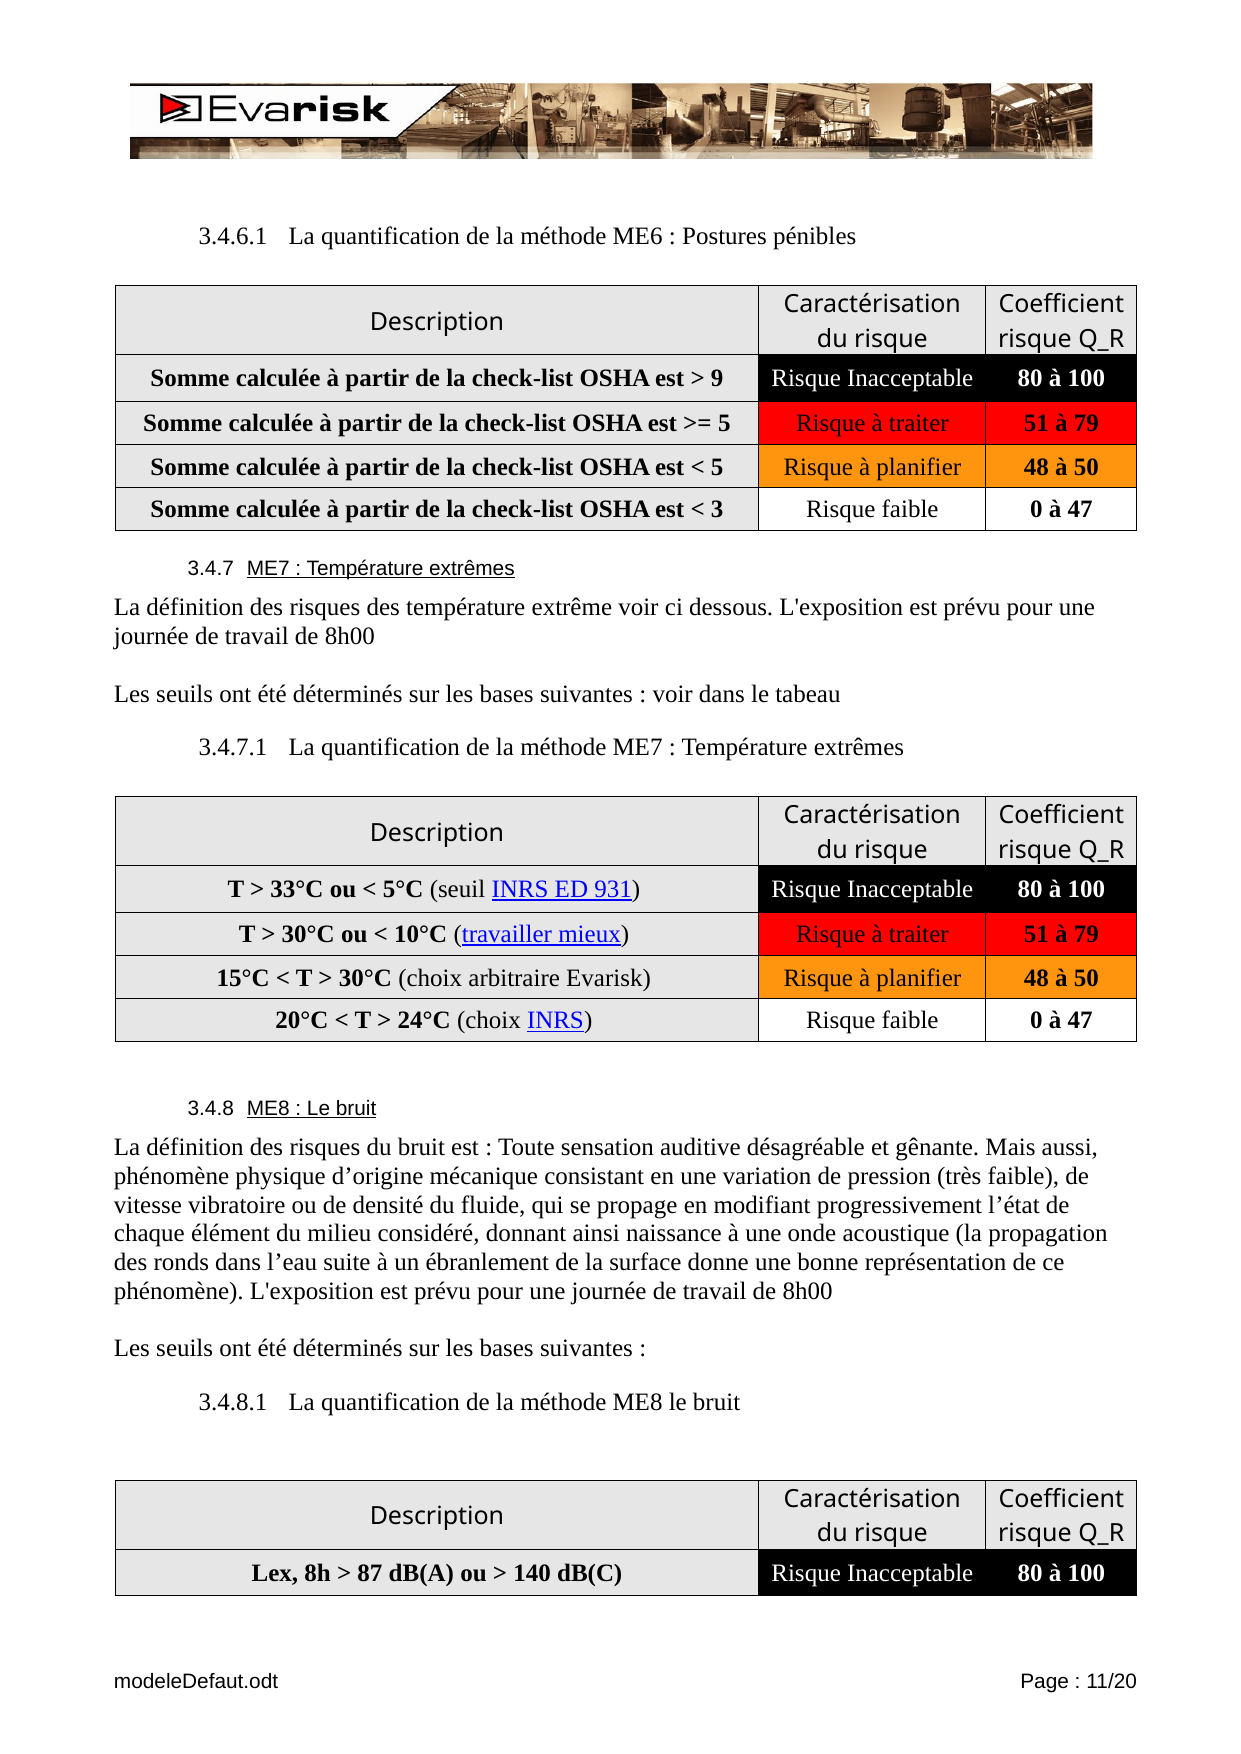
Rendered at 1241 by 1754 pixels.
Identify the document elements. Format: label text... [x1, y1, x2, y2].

table_cell 48 à 50 [986, 445, 1136, 487]
table_cell Lex, 8h > 87 dB(A) ou > 140 dB(C) [116, 1550, 758, 1595]
table_cell Somme calculée à partir de la check-list OSHA est < 5 [116, 445, 758, 487]
table_cell Risque à traiter [759, 402, 985, 444]
table_cell Risque à planifier [759, 445, 985, 487]
table_header Caractérisation du risque [759, 797, 985, 865]
table_cell 80 à 100 [986, 1550, 1136, 1595]
subtitle La quantification de la méthode ME6 : Postures pénibles [198, 221, 1137, 250]
table_header Description [116, 286, 758, 354]
table_cell Somme calculée à partir de la check-list OSHA est >= 5 [116, 402, 758, 444]
table_header Coefficient risque Q_R [986, 797, 1136, 865]
table_cell Somme calculée à partir de la check-list OSHA est > 9 [116, 355, 758, 401]
table_cell 0 à 47 [986, 488, 1136, 530]
subtitle La quantification de la méthode ME7 : Température extrêmes [198, 732, 1137, 761]
table_cell Risque Inacceptable [759, 866, 985, 912]
subtitle La quantification de la méthode ME8 le bruit [198, 1387, 1137, 1416]
table_cell Somme calculée à partir de la check-list OSHA est < 3 [116, 488, 758, 530]
text La définition des risques du bruit est : Toute sensation auditive désagréable et gênante. Mais aussi, phénomène physique d’origine mécanique consistant en une variation de pression (très faible), de vitesse vibratoire ou de densité du fluide, qui se propage en modifiant progressivement l’état de chaque élément du milieu considéré, donnant ainsi naissance à une onde acoustique (la propagation des ronds dans l’eau suite à un ébranlement de la surface donne une bonne représentation de ce phénomène). L'exposition est prévu pour une journée de travail de 8h00 [114, 1132, 1137, 1305]
table_cell 0 à 47 [986, 999, 1136, 1041]
table_cell T > 33°C ou < 5°C (seuil INRS ED 931) [116, 866, 758, 912]
text Les seuils ont été déterminés sur les bases suivantes : [114, 1333, 1137, 1362]
table_cell 51 à 79 [986, 402, 1136, 444]
subtitle ME7 : Température extrêmes [187, 556, 1137, 580]
table_cell Risque faible [759, 999, 985, 1041]
table_header Caractérisation du risque [759, 1481, 985, 1549]
table_cell 20°C < T > 24°C (choix INRS) [116, 999, 758, 1041]
table_cell T > 30°C ou < 10°C (travailler mieux) [116, 913, 758, 955]
table_header Description [116, 1481, 758, 1549]
table_cell 80 à 100 [986, 866, 1136, 912]
text Les seuils ont été déterminés sur les bases suivantes : voir dans le tabeau [114, 679, 1137, 707]
table_cell 80 à 100 [986, 355, 1136, 401]
table_cell Risque Inacceptable [759, 355, 985, 401]
table_header Coefficient risque Q_R [986, 286, 1136, 354]
table_cell 48 à 50 [986, 956, 1136, 998]
table_header Caractérisation du risque [759, 286, 985, 354]
table_cell 51 à 79 [986, 913, 1136, 955]
table_cell 15°C < T > 30°C (choix arbitraire Evarisk) [116, 956, 758, 998]
subtitle ME8 : Le bruit [187, 1096, 1137, 1120]
text La définition des risques des température extrême voir ci dessous. L'exposition est prévu pour une journée de travail de 8h00 [114, 592, 1137, 650]
table_cell Risque Inacceptable [759, 1550, 985, 1595]
table_header Description [116, 797, 758, 865]
table_header Coefficient risque Q_R [986, 1481, 1136, 1549]
table_cell Risque faible [759, 488, 985, 530]
table_cell Risque à planifier [759, 956, 985, 998]
table_cell Risque à traiter [759, 913, 985, 955]
